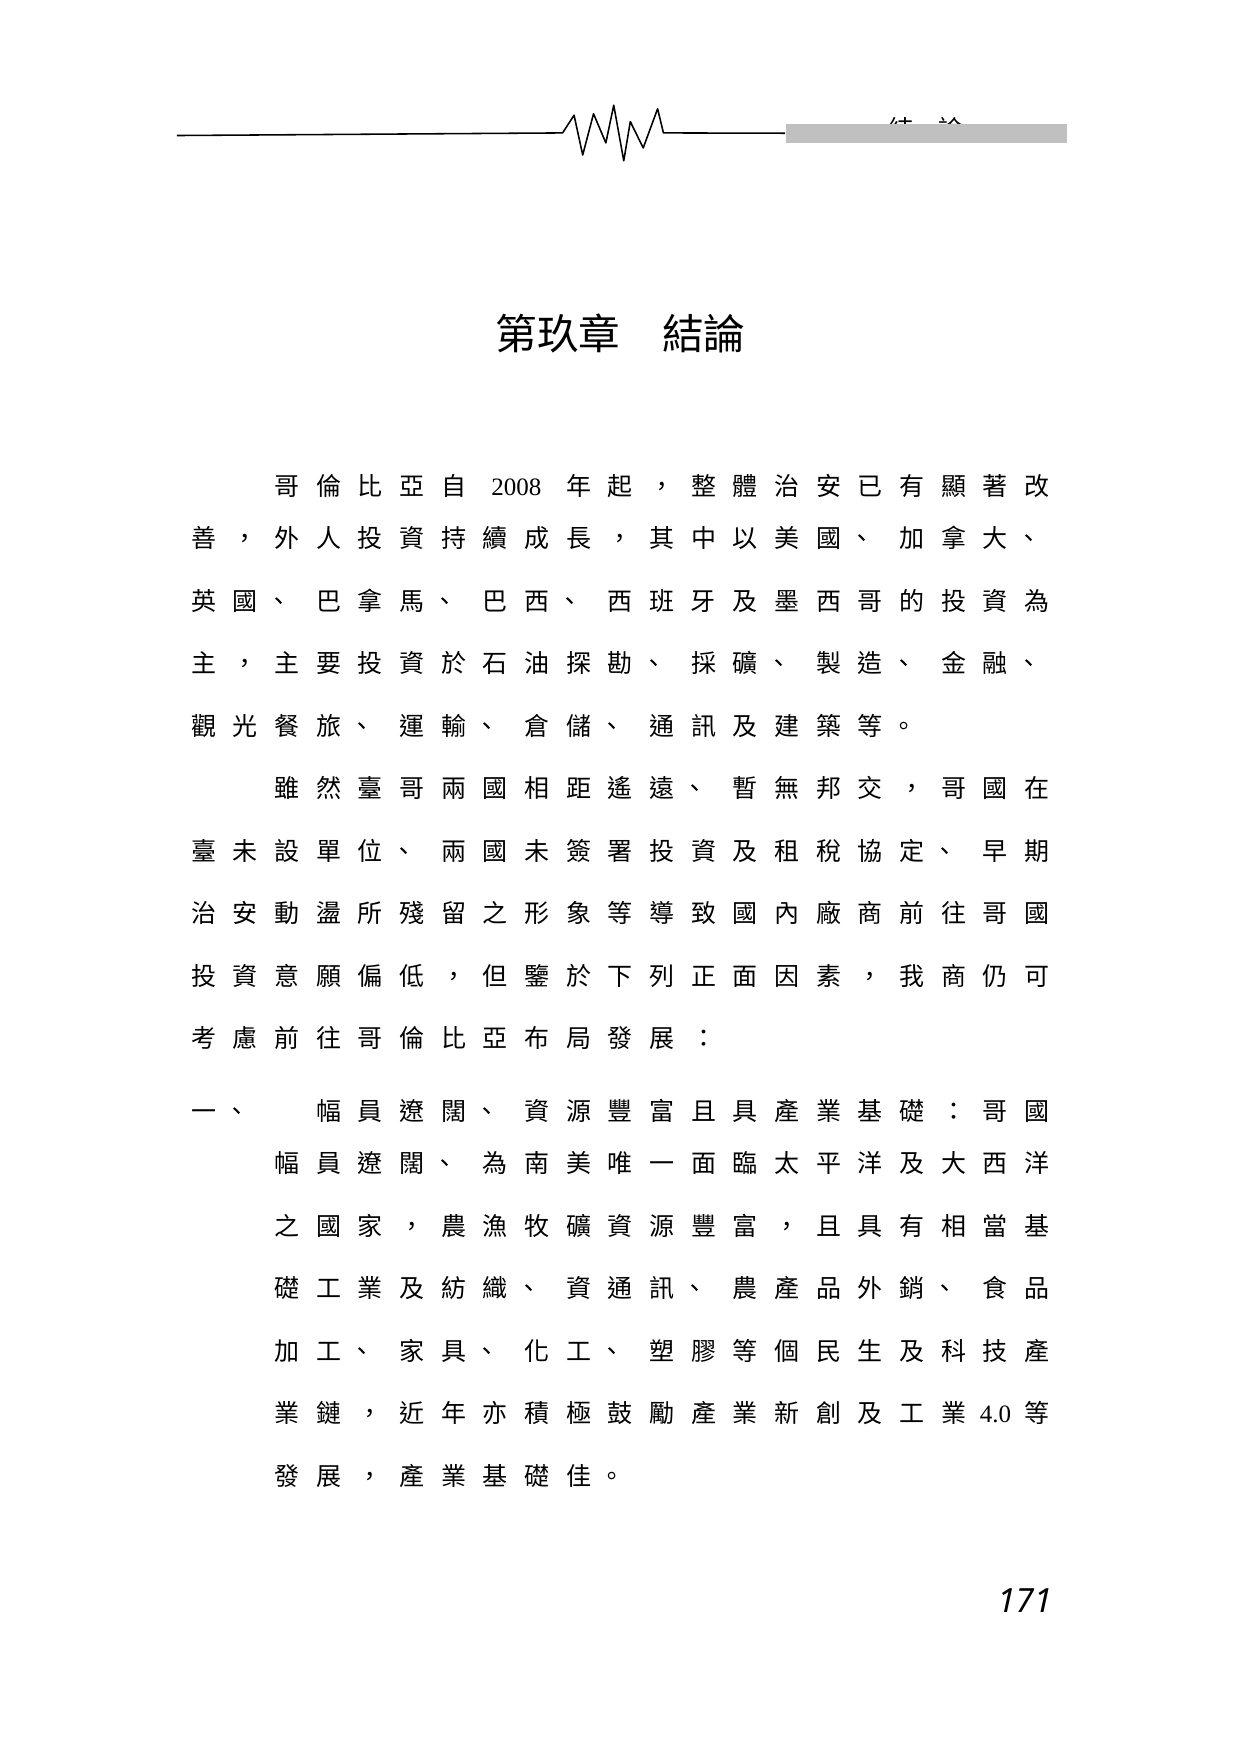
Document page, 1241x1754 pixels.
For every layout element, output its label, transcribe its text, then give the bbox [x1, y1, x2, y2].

text 雖然臺哥兩國相距遙遠、暫無邦交，哥國在臺未設單位、兩國未簽署投資及租稅協定、早期治安動盪所殘留之形象等導致國內廠商前往哥國投資意願偏低，但鑒於下列正面因素，我商仍可考慮前往哥倫比亞布局發展： [183, 745, 1058, 1058]
text 哥倫比亞自2008年起，整體治安已有顯著改善，外人投資持續成長，其中以美國、加拿大、英國、巴拿馬、巴西、西班牙及墨西哥的投資為主，主要投資於石油探勘、採礦、製造、金融、觀光餐旅、運輸、倉儲、通訊及建築等。 [183, 433, 1058, 745]
text 第玖章 結論 [183, 290, 1058, 352]
list 幅員遼闊、資源豐富且具產業基礎：哥國幅員遼闊、為南美唯一面臨太平洋及大西洋之國家，農漁牧礦資源豐富，且具有相當基礎工業及紡織、資通訊、農產品外銷、食品加工、家具、化工、塑膠等個民生及科技產業鏈，近年亦積極鼓勵產業新創及工業4.0等發展，產業基礎佳。 [183, 1058, 1058, 1495]
